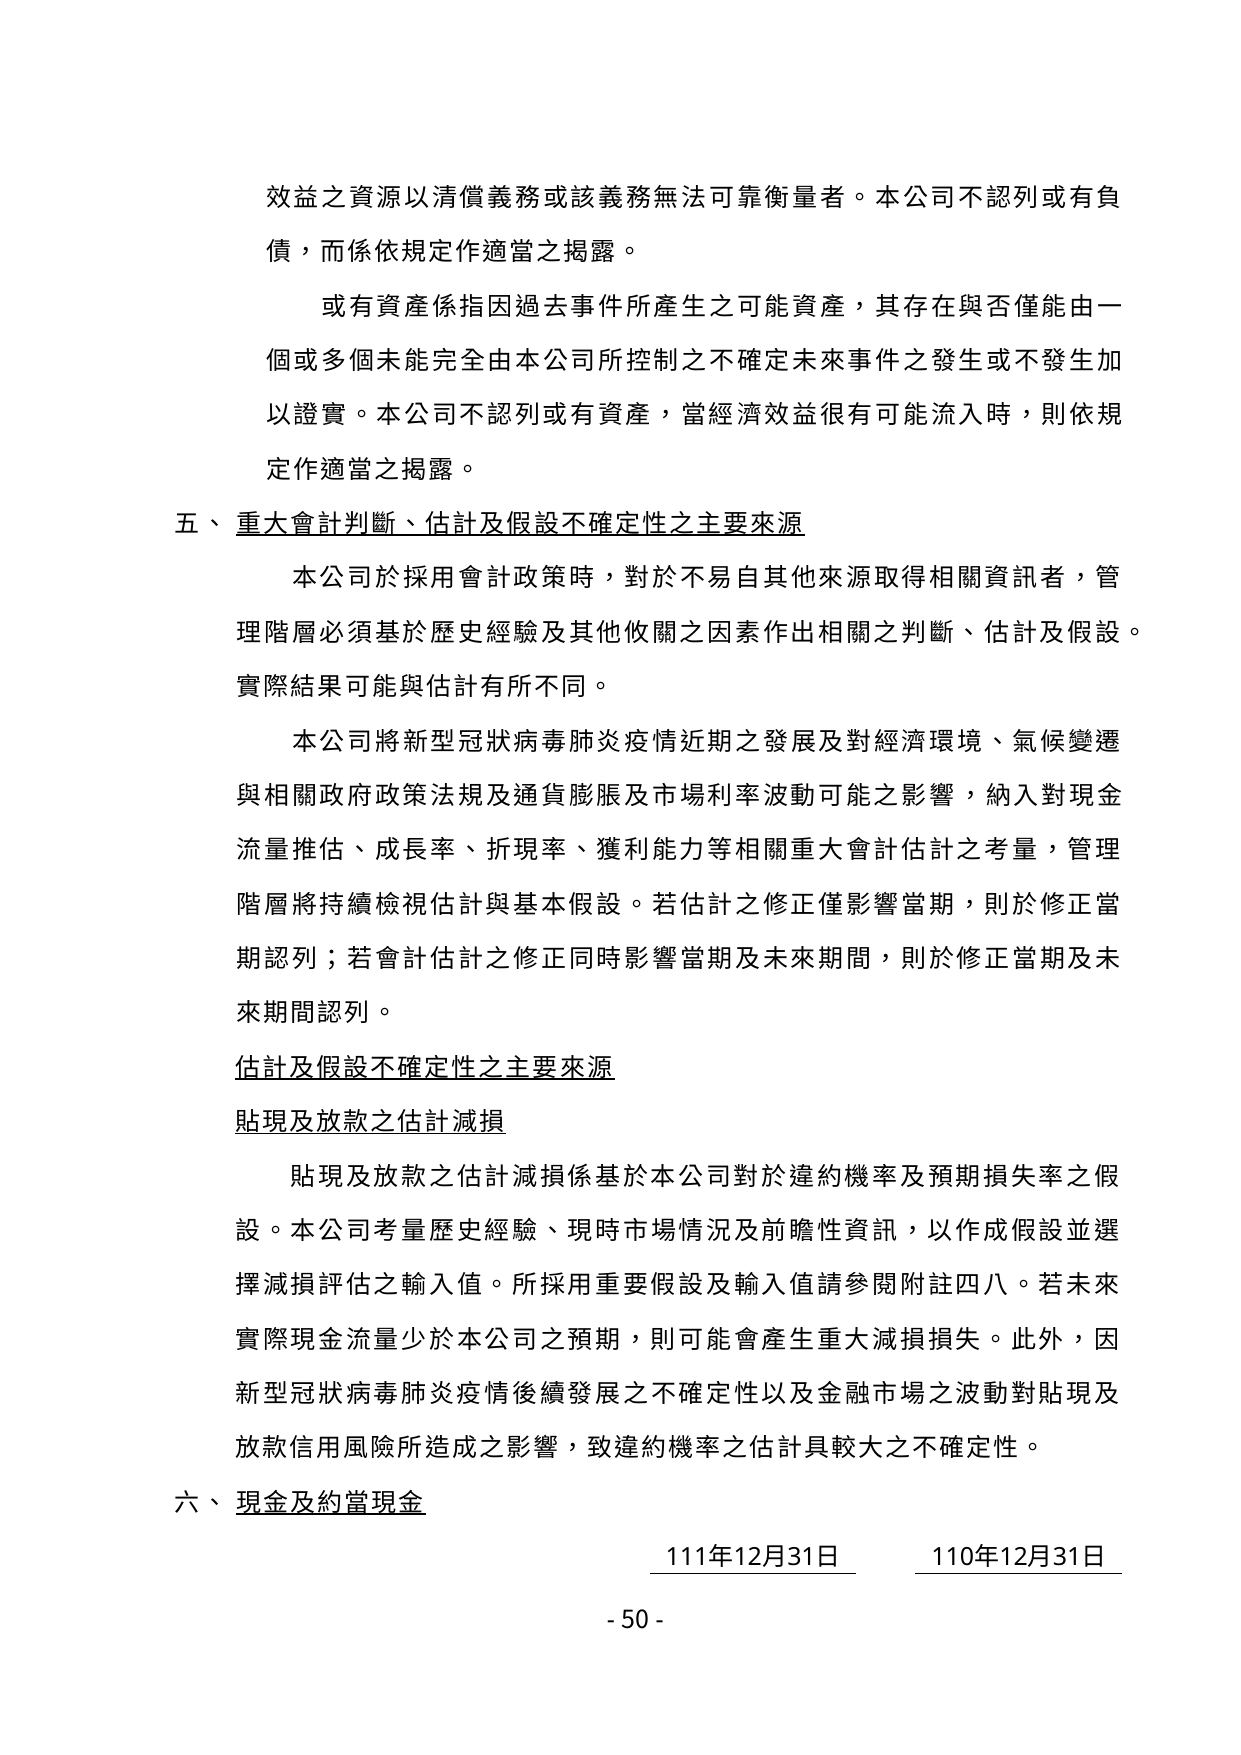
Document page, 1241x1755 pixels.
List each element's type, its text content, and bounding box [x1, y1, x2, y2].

text 本公司於採用會計政策時，對於不易自其他來源取得相關資訊者，管理階層必須基於歷史經驗及其他攸關之因素作出相關之判斷、估計及假設。實際結果可能與估計有所不同。 [236, 558, 1122, 703]
text 效益之資源以清償義務或該義務無法可靠衡量者。本公司不認列或有負債，而係依規定作適當之揭露。 [266, 177, 1122, 268]
table_header 111年12月31日 [650, 1537, 856, 1573]
table_header [856, 1537, 915, 1573]
text 五、 重大會計判斷、估計及假設不確定性之主要來源 [148, 503, 1122, 540]
text 估計及假設不確定性之主要來源 [235, 1047, 1122, 1083]
text 六、 現金及約當現金 [148, 1482, 1122, 1518]
text 貼現及放款之估計減損係基於本公司對於違約機率及預期損失率之假設。本公司考量歷史經驗、現時市場情況及前瞻性資訊，以作成假設並選擇減損評估之輸入值。所採用重要假設及輸入值請參閱附註四八。若未來實際現金流量少於本公司之預期，則可能會產生重大減損損失。此外，因新型冠狀病毒肺炎疫情後續發展之不確定性以及金融市場之波動對貼現及放款信用風險所造成之影響，致違約機率之估計具較大之不確定性。 [235, 1156, 1122, 1464]
table_header 110年12月31日 [915, 1537, 1122, 1573]
table_header [591, 1537, 650, 1573]
table_header [236, 1537, 591, 1573]
text 本公司將新型冠狀病毒肺炎疫情近期之發展及對經濟環境、氣候變遷與相關政府政策法規及通貨膨脹及市場利率波動可能之影響，納入對現金流量推估、成長率、折現率、獲利能力等相關重大會計估計之考量，管理階層將持續檢視估計與基本假設。若估計之修正僅影響當期，則於修正當期認列；若會計估計之修正同時影響當期及未來期間，則於修正當期及未來期間認列。 [236, 721, 1122, 1029]
text 或有資產係指因過去事件所產生之可能資產，其存在與否僅能由一個或多個未能完全由本公司所控制之不確定未來事件之發生或不發生加以證實。本公司不認列或有資產，當經濟效益很有可能流入時，則依規定作適當之揭露。 [266, 286, 1122, 485]
text 貼現及放款之估計減損 [235, 1102, 1122, 1138]
